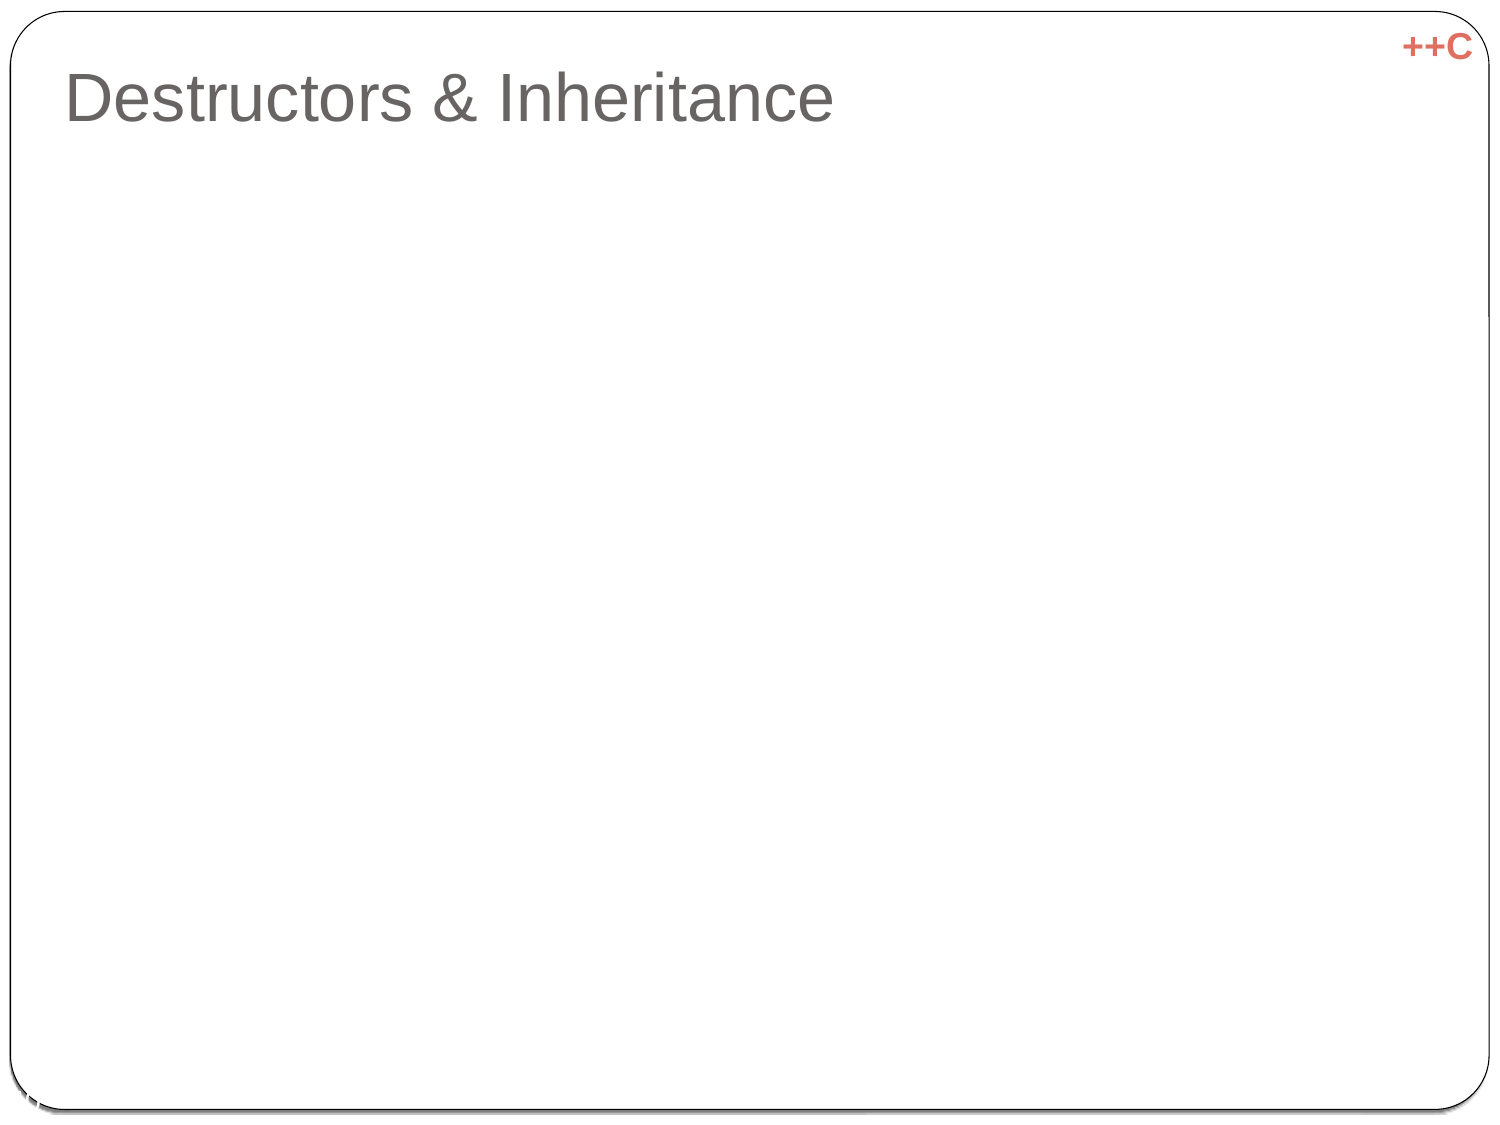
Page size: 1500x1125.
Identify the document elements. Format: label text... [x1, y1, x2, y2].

slide_number [0, 1074, 50, 1125]
title Destructors & Inheritance [50, 45, 1450, 150]
